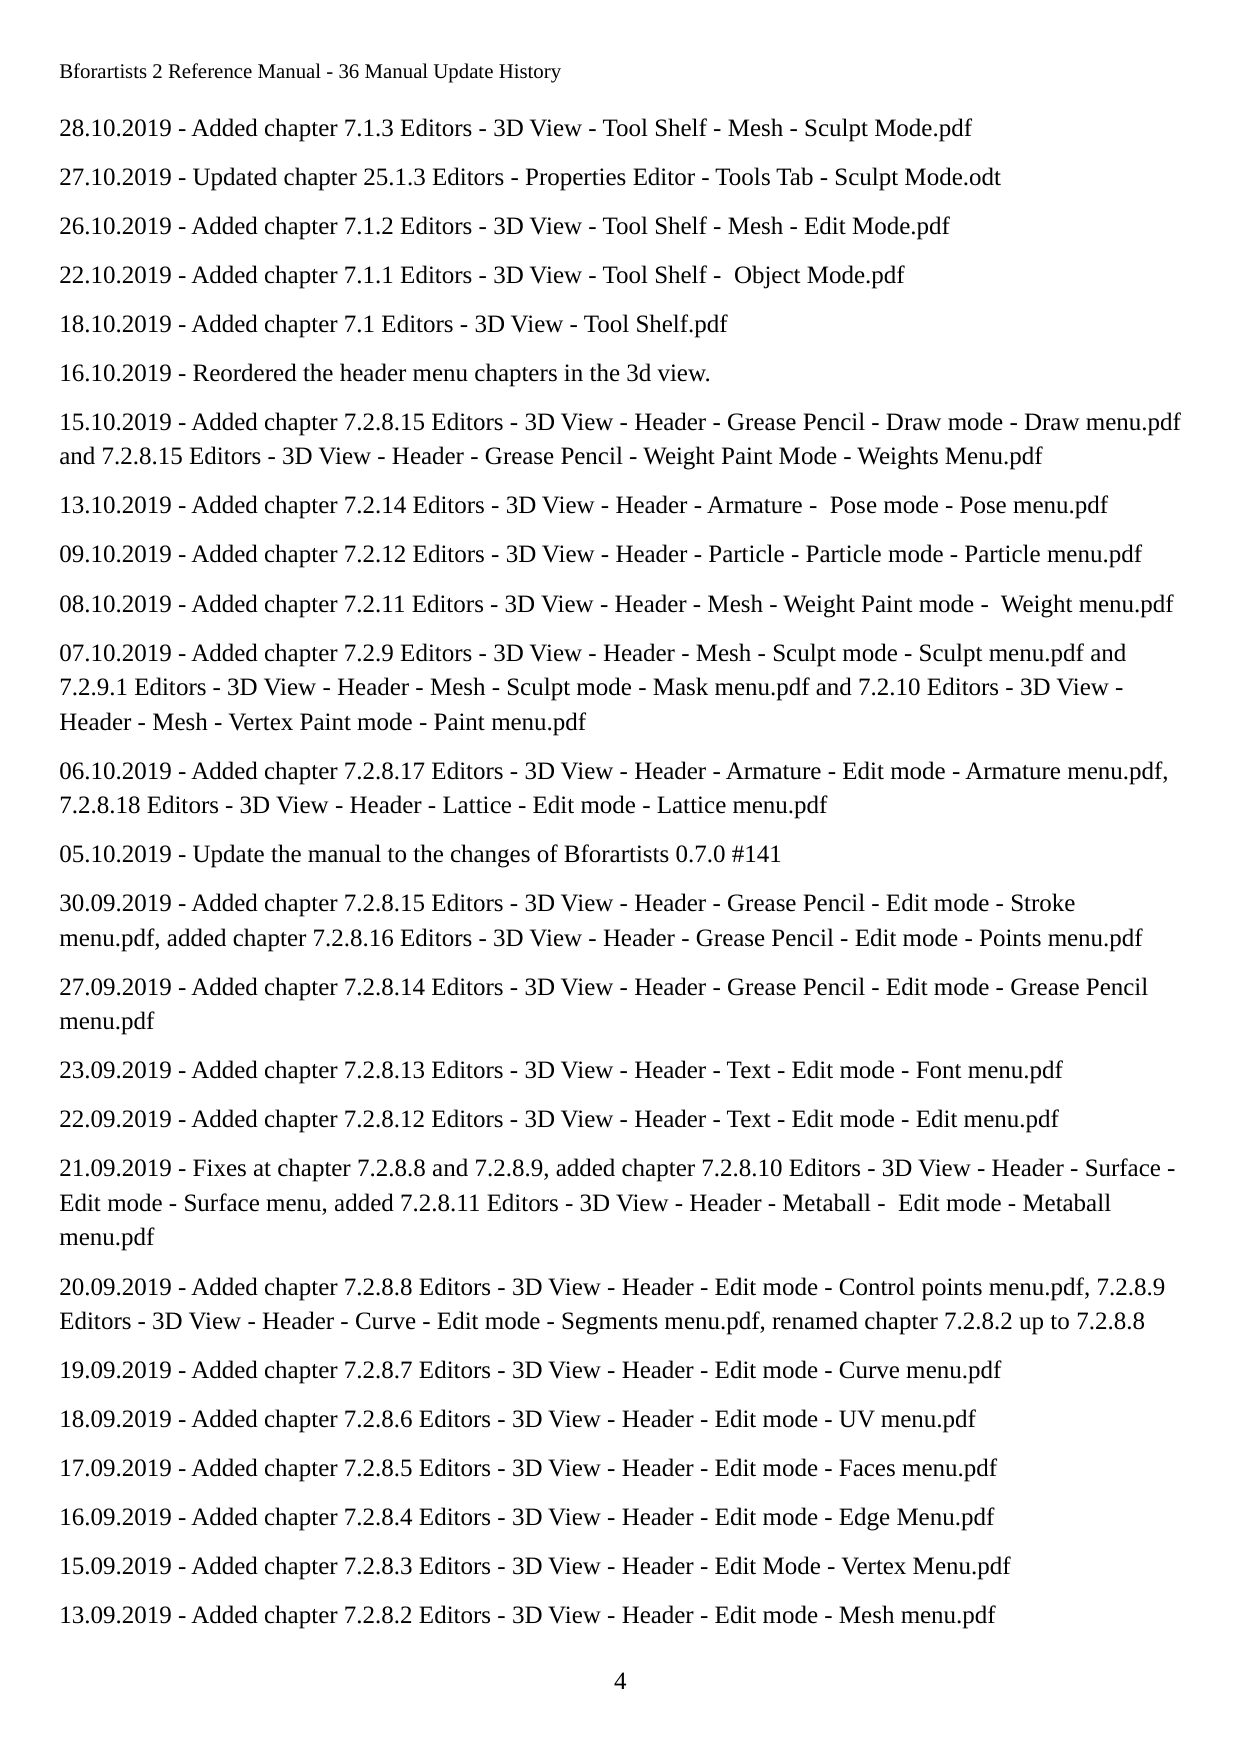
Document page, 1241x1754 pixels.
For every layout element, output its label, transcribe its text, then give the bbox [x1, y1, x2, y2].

text 19.09.2019 - Added chapter 7.2.8.7 Editors - 3D View - Header - Edit mode - Curve menu.pdf [59, 1355, 1181, 1384]
text 26.10.2019 - Added chapter 7.1.2 Editors - 3D View - Tool Shelf - Mesh - Edit Mode.pdf [59, 211, 1181, 239]
text 15.09.2019 - Added chapter 7.2.8.3 Editors - 3D View - Header - Edit Mode - Vertex Menu.pdf [59, 1551, 1181, 1580]
text 07.10.2019 - Added chapter 7.2.9 Editors - 3D View - Header - Mesh - Sculpt mode - Sculpt menu.pdf and 7.2.9.1 Editors - 3D View - Header - Mesh - Sculpt mode - Mask menu.pdf and 7.2.10 Editors - 3D View - Header - Mesh - Vertex Paint mode - Paint menu.pdf [59, 638, 1181, 735]
text 30.09.2019 - Added chapter 7.2.8.15 Editors - 3D View - Header - Grease Pencil - Edit mode - Stroke menu.pdf, added chapter 7.2.8.16 Editors - 3D View - Header - Grease Pencil - Edit mode - Points menu.pdf [59, 888, 1181, 952]
text 09.10.2019 - Added chapter 7.2.12 Editors - 3D View - Header - Particle - Particle mode - Particle menu.pdf [59, 539, 1181, 568]
text 05.10.2019 - Update the manual to the changes of Bforartists 0.7.0 #141 [59, 839, 1181, 868]
text 08.10.2019 - Added chapter 7.2.11 Editors - 3D View - Header - Mesh - Weight Paint mode - Weight menu.pdf [59, 589, 1181, 617]
text 17.09.2019 - Added chapter 7.2.8.5 Editors - 3D View - Header - Edit mode - Faces menu.pdf [59, 1453, 1181, 1482]
text 18.09.2019 - Added chapter 7.2.8.6 Editors - 3D View - Header - Edit mode - UV menu.pdf [59, 1404, 1181, 1433]
text 16.09.2019 - Added chapter 7.2.8.4 Editors - 3D View - Header - Edit mode - Edge Menu.pdf [59, 1502, 1181, 1531]
text 28.10.2019 - Added chapter 7.1.3 Editors - 3D View - Tool Shelf - Mesh - Sculpt Mode.pdf [59, 113, 1181, 141]
text 15.10.2019 - Added chapter 7.2.8.15 Editors - 3D View - Header - Grease Pencil - Draw mode - Draw menu.pdf and 7.2.8.15 Editors - 3D View - Header - Grease Pencil - Weight Paint Mode - Weights Menu.pdf [59, 407, 1181, 470]
text 13.09.2019 - Added chapter 7.2.8.2 Editors - 3D View - Header - Edit mode - Mesh menu.pdf [59, 1600, 1181, 1629]
text 20.09.2019 - Added chapter 7.2.8.8 Editors - 3D View - Header - Edit mode - Control points menu.pdf, 7.2.8.9 Editors - 3D View - Header - Curve - Edit mode - Segments menu.pdf, renamed chapter 7.2.8.2 up to 7.2.8.8 [59, 1272, 1181, 1335]
text 18.10.2019 - Added chapter 7.1 Editors - 3D View - Tool Shelf.pdf [59, 309, 1181, 338]
text 16.10.2019 - Reordered the header menu chapters in the 3d view. [59, 358, 1181, 387]
text 21.09.2019 - Fixes at chapter 7.2.8.8 and 7.2.8.9, added chapter 7.2.8.10 Editors - 3D View - Header - Surface - Edit mode - Surface menu, added 7.2.8.11 Editors - 3D View - Header - Metaball - Edit mode - Metaball menu.pdf [59, 1153, 1181, 1251]
text 22.09.2019 - Added chapter 7.2.8.12 Editors - 3D View - Header - Text - Edit mode - Edit menu.pdf [59, 1104, 1181, 1133]
text 27.09.2019 - Added chapter 7.2.8.14 Editors - 3D View - Header - Grease Pencil - Edit mode - Grease Pencil menu.pdf [59, 972, 1181, 1035]
text 13.10.2019 - Added chapter 7.2.14 Editors - 3D View - Header - Armature - Pose mode - Pose menu.pdf [59, 491, 1181, 519]
text 22.10.2019 - Added chapter 7.1.1 Editors - 3D View - Tool Shelf - Object Mode.pdf [59, 260, 1181, 288]
text 27.10.2019 - Updated chapter 25.1.3 Editors - Properties Editor - Tools Tab - Sculpt Mode.odt [59, 162, 1181, 190]
text 06.10.2019 - Added chapter 7.2.8.17 Editors - 3D View - Header - Armature - Edit mode - Armature menu.pdf, 7.2.8.18 Editors - 3D View - Header - Lattice - Edit mode - Lattice menu.pdf [59, 756, 1181, 819]
text 23.09.2019 - Added chapter 7.2.8.13 Editors - 3D View - Header - Text - Edit mode - Font menu.pdf [59, 1055, 1181, 1084]
